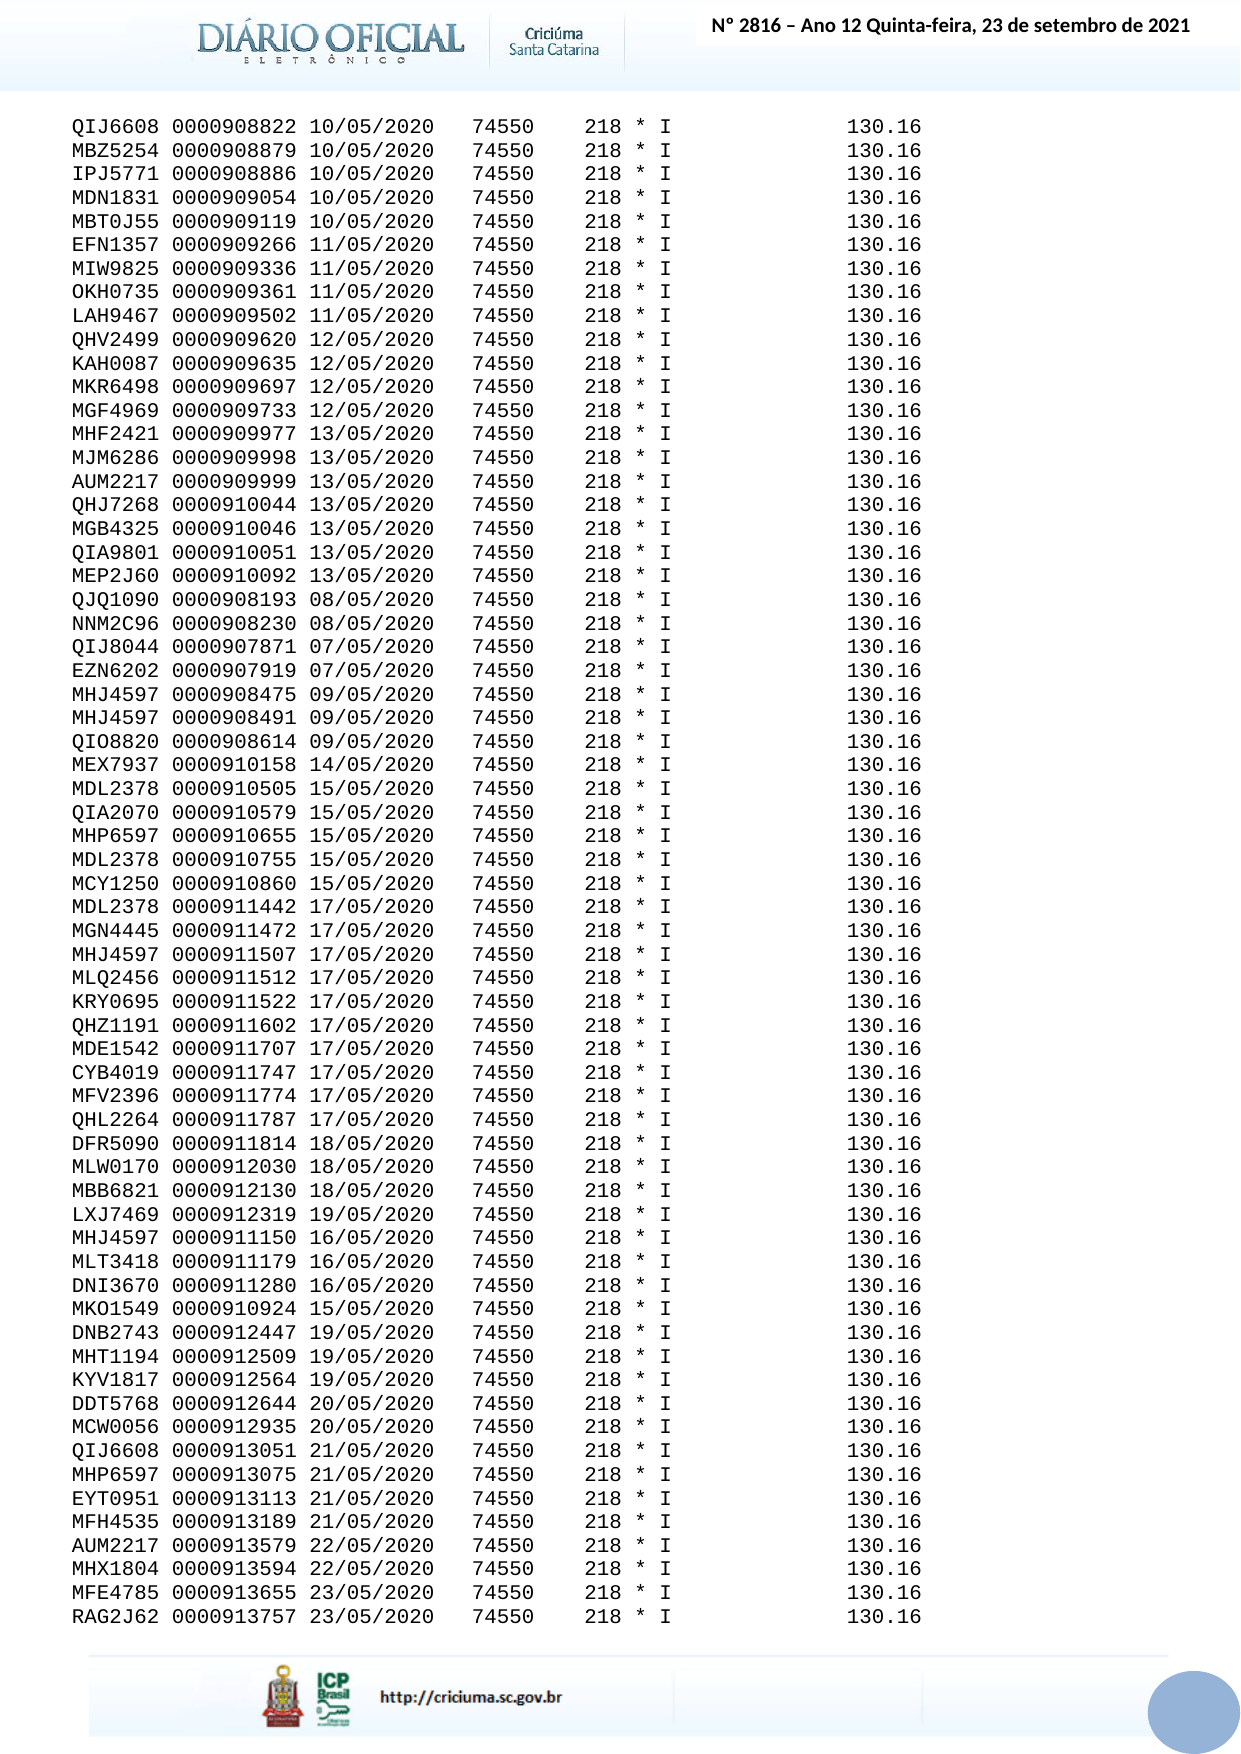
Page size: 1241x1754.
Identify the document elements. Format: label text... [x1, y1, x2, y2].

text MHJ4597 0000908491 09/05/2020 74550 218 * I 130.16 [59, 707, 1167, 731]
text MLW0170 0000912030 18/05/2020 74550 218 * I 130.16 [59, 1156, 1167, 1180]
text MHF2421 0000909977 13/05/2020 74550 218 * I 130.16 [59, 423, 1167, 447]
text MBB6821 0000912130 18/05/2020 74550 218 * I 130.16 [59, 1180, 1167, 1204]
text MHP6597 0000913075 21/05/2020 74550 218 * I 130.16 [59, 1464, 1167, 1487]
text CYB4019 0000911747 17/05/2020 74550 218 * I 130.16 [59, 1062, 1167, 1086]
text AUM2217 0000913579 22/05/2020 74550 218 * I 130.16 [59, 1535, 1167, 1558]
text QHL2264 0000911787 17/05/2020 74550 218 * I 130.16 [59, 1109, 1167, 1133]
text QIJ6608 0000908822 10/05/2020 74550 218 * I 130.16 [59, 116, 1167, 140]
text MLT3418 0000911179 16/05/2020 74550 218 * I 130.16 [59, 1251, 1167, 1275]
text MKO1549 0000910924 15/05/2020 74550 218 * I 130.16 [59, 1298, 1167, 1322]
text MEP2J60 0000910092 13/05/2020 74550 218 * I 130.16 [59, 565, 1167, 589]
text MIW9825 0000909336 11/05/2020 74550 218 * I 130.16 [59, 258, 1167, 282]
text MDL2378 0000910505 15/05/2020 74550 218 * I 130.16 [59, 778, 1167, 802]
text MFE4785 0000913655 23/05/2020 74550 218 * I 130.16 [59, 1582, 1167, 1606]
text MHT1194 0000912509 19/05/2020 74550 218 * I 130.16 [59, 1346, 1167, 1369]
text MHJ4597 0000908475 09/05/2020 74550 218 * I 130.16 [59, 683, 1167, 707]
text MHX1804 0000913594 22/05/2020 74550 218 * I 130.16 [59, 1558, 1167, 1582]
text DDT5768 0000912644 20/05/2020 74550 218 * I 130.16 [59, 1393, 1167, 1417]
text MFV2396 0000911774 17/05/2020 74550 218 * I 130.16 [59, 1086, 1167, 1109]
text LAH9467 0000909502 11/05/2020 74550 218 * I 130.16 [59, 305, 1167, 329]
text KRY0695 0000911522 17/05/2020 74550 218 * I 130.16 [59, 991, 1167, 1014]
text MDL2378 0000910755 15/05/2020 74550 218 * I 130.16 [59, 849, 1167, 873]
text QIJ8044 0000907871 07/05/2020 74550 218 * I 130.16 [59, 636, 1167, 660]
text QJQ1090 0000908193 08/05/2020 74550 218 * I 130.16 [59, 589, 1167, 613]
text LXJ7469 0000912319 19/05/2020 74550 218 * I 130.16 [59, 1204, 1167, 1227]
text MJM6286 0000909998 13/05/2020 74550 218 * I 130.16 [59, 447, 1167, 471]
text MCW0056 0000912935 20/05/2020 74550 218 * I 130.16 [59, 1417, 1167, 1440]
text EYT0951 0000913113 21/05/2020 74550 218 * I 130.16 [59, 1487, 1167, 1511]
text MFH4535 0000913189 21/05/2020 74550 218 * I 130.16 [59, 1511, 1167, 1535]
text KYV1817 0000912564 19/05/2020 74550 218 * I 130.16 [59, 1369, 1167, 1393]
text IPJ5771 0000908886 10/05/2020 74550 218 * I 130.16 [59, 163, 1167, 187]
text QIA9801 0000910051 13/05/2020 74550 218 * I 130.16 [59, 542, 1167, 565]
text QIA2070 0000910579 15/05/2020 74550 218 * I 130.16 [59, 802, 1167, 825]
text NNM2C96 0000908230 08/05/2020 74550 218 * I 130.16 [59, 613, 1167, 636]
text MDN1831 0000909054 10/05/2020 74550 218 * I 130.16 [59, 187, 1167, 211]
text MKR6498 0000909697 12/05/2020 74550 218 * I 130.16 [59, 376, 1167, 400]
text MGB4325 0000910046 13/05/2020 74550 218 * I 130.16 [59, 518, 1167, 542]
text MGN4445 0000911472 17/05/2020 74550 218 * I 130.16 [59, 920, 1167, 944]
text MGF4969 0000909733 12/05/2020 74550 218 * I 130.16 [59, 400, 1167, 423]
text EZN6202 0000907919 07/05/2020 74550 218 * I 130.16 [59, 660, 1167, 683]
text MBZ5254 0000908879 10/05/2020 74550 218 * I 130.16 [59, 140, 1167, 163]
text MHJ4597 0000911150 16/05/2020 74550 218 * I 130.16 [59, 1227, 1167, 1251]
text QHZ1191 0000911602 17/05/2020 74550 218 * I 130.16 [59, 1014, 1167, 1038]
text MDE1542 0000911707 17/05/2020 74550 218 * I 130.16 [59, 1038, 1167, 1062]
text DFR5090 0000911814 18/05/2020 74550 218 * I 130.16 [59, 1133, 1167, 1156]
text AUM2217 0000909999 13/05/2020 74550 218 * I 130.16 [59, 471, 1167, 494]
text MLQ2456 0000911512 17/05/2020 74550 218 * I 130.16 [59, 967, 1167, 991]
text QIO8820 0000908614 09/05/2020 74550 218 * I 130.16 [59, 731, 1167, 754]
text OKH0735 0000909361 11/05/2020 74550 218 * I 130.16 [59, 282, 1167, 305]
text MHP6597 0000910655 15/05/2020 74550 218 * I 130.16 [59, 825, 1167, 849]
text QHJ7268 0000910044 13/05/2020 74550 218 * I 130.16 [59, 494, 1167, 518]
text MDL2378 0000911442 17/05/2020 74550 218 * I 130.16 [59, 896, 1167, 920]
text KAH0087 0000909635 12/05/2020 74550 218 * I 130.16 [59, 352, 1167, 376]
text QHV2499 0000909620 12/05/2020 74550 218 * I 130.16 [59, 329, 1167, 352]
text MEX7937 0000910158 14/05/2020 74550 218 * I 130.16 [59, 754, 1167, 778]
text DNB2743 0000912447 19/05/2020 74550 218 * I 130.16 [59, 1322, 1167, 1346]
text MCY1250 0000910860 15/05/2020 74550 218 * I 130.16 [59, 873, 1167, 896]
text RAG2J62 0000913757 23/05/2020 74550 218 * I 130.16 [59, 1606, 1167, 1629]
text MBT0J55 0000909119 10/05/2020 74550 218 * I 130.16 [59, 211, 1167, 234]
text QIJ6608 0000913051 21/05/2020 74550 218 * I 130.16 [59, 1440, 1167, 1464]
text DNI3670 0000911280 16/05/2020 74550 218 * I 130.16 [59, 1275, 1167, 1298]
text MHJ4597 0000911507 17/05/2020 74550 218 * I 130.16 [59, 944, 1167, 967]
text EFN1357 0000909266 11/05/2020 74550 218 * I 130.16 [59, 234, 1167, 258]
